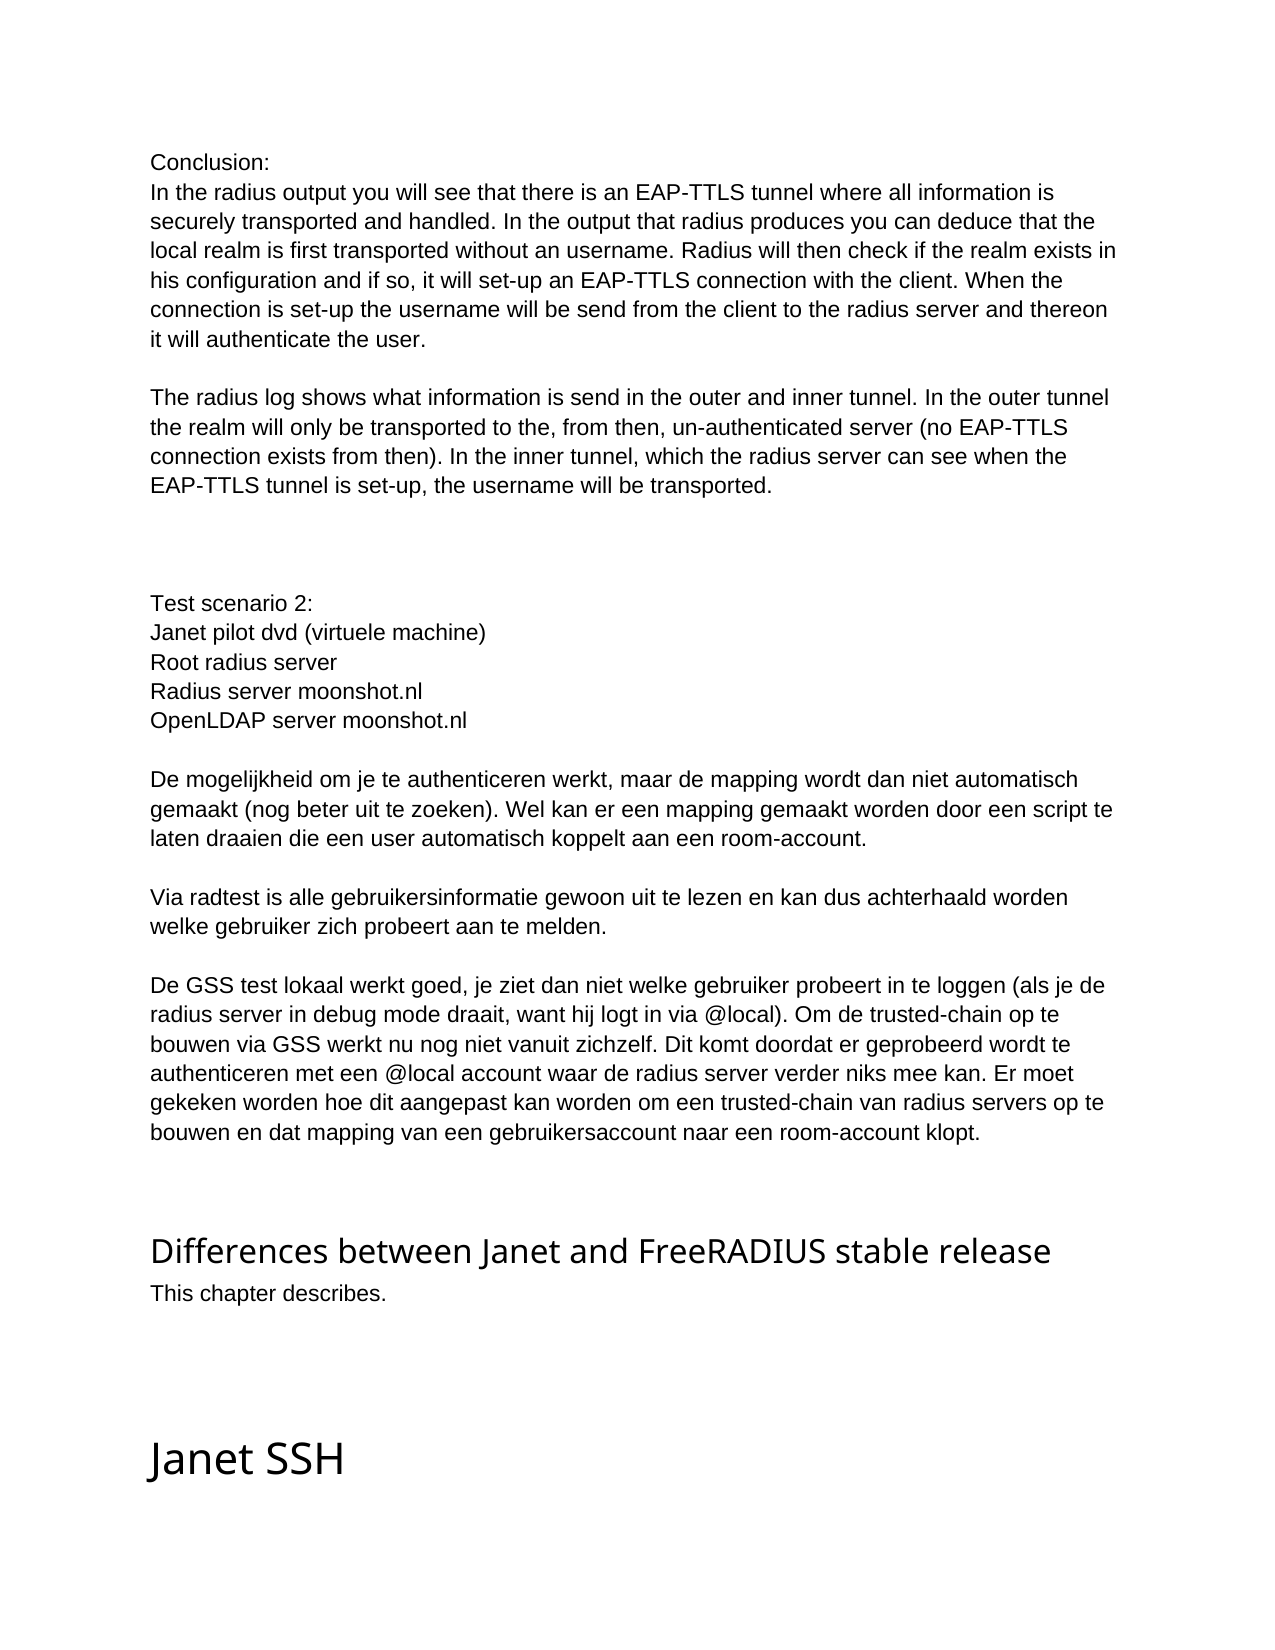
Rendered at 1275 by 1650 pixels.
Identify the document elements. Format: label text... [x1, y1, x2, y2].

text Test scenario 2: [150, 591, 1125, 616]
text OpenLDAP server moonshot.nl [150, 708, 1125, 734]
text Conclusion: [150, 150, 1125, 176]
text Radius server moonshot.nl [150, 679, 1125, 704]
text De GSS test lokaal werkt goed, je ziet dan niet welke gebruiker probeert in te loggen (als je de radius server in debug mode draait, want hij logt in via @local). Om de trusted-chain op te bouwen via GSS werkt nu nog niet vanuit zichzelf. Dit komt doordat er geprobeerd wordt te authenticeren met een @local account waar de radius server verder niks mee kan. Er moet gekeken worden hoe dit aangepast kan worden om een trusted-chain van radius servers op te bouwen en dat mapping van een gebruikersaccount naar een room-account klopt. [150, 972, 1125, 1145]
text De mogelijkheid om je te authenticeren werkt, maar de mapping wordt dan niet automatisch gemaakt (nog beter uit te zoeken). Wel kan er een mapping gemaakt worden door een script te laten draaien die een user automatisch koppelt aan een room-account. [150, 767, 1125, 851]
subtitle Differences between Janet and FreeRADIUS stable release [150, 1228, 1125, 1274]
text Root radius server [150, 649, 1125, 675]
text The radius log shows what information is send in the outer and inner tunnel. In the outer tunnel the realm will only be transported to the, from then, un-authenticated server (no EAP-TTLS connection exists from then). In the inner tunnel, which the radius server can see when the EAP-TTLS tunnel is set-up, the username will be transported. [150, 385, 1125, 499]
text This chapter describes. [150, 1281, 1125, 1306]
text Via radtest is alle gebruikersinformatie gewoon uit te lezen en kan dus achterhaald worden welke gebruiker zich probeert aan te melden. [150, 884, 1125, 939]
title Janet SSH [150, 1427, 1125, 1487]
text Janet pilot dvd (virtuele machine) [150, 620, 1125, 646]
text In the radius output you will see that there is an EAP-TTLS tunnel where all information is securely transported and handled. In the output that radius produces you can deduce that the local realm is first transported without an username. Radius will then check if the realm exists in his configuration and if so, it will set-up an EAP-TTLS connection with the client. When the connection is set-up the username will be send from the client to the radius server and thereon it will authenticate the user. [150, 179, 1125, 352]
